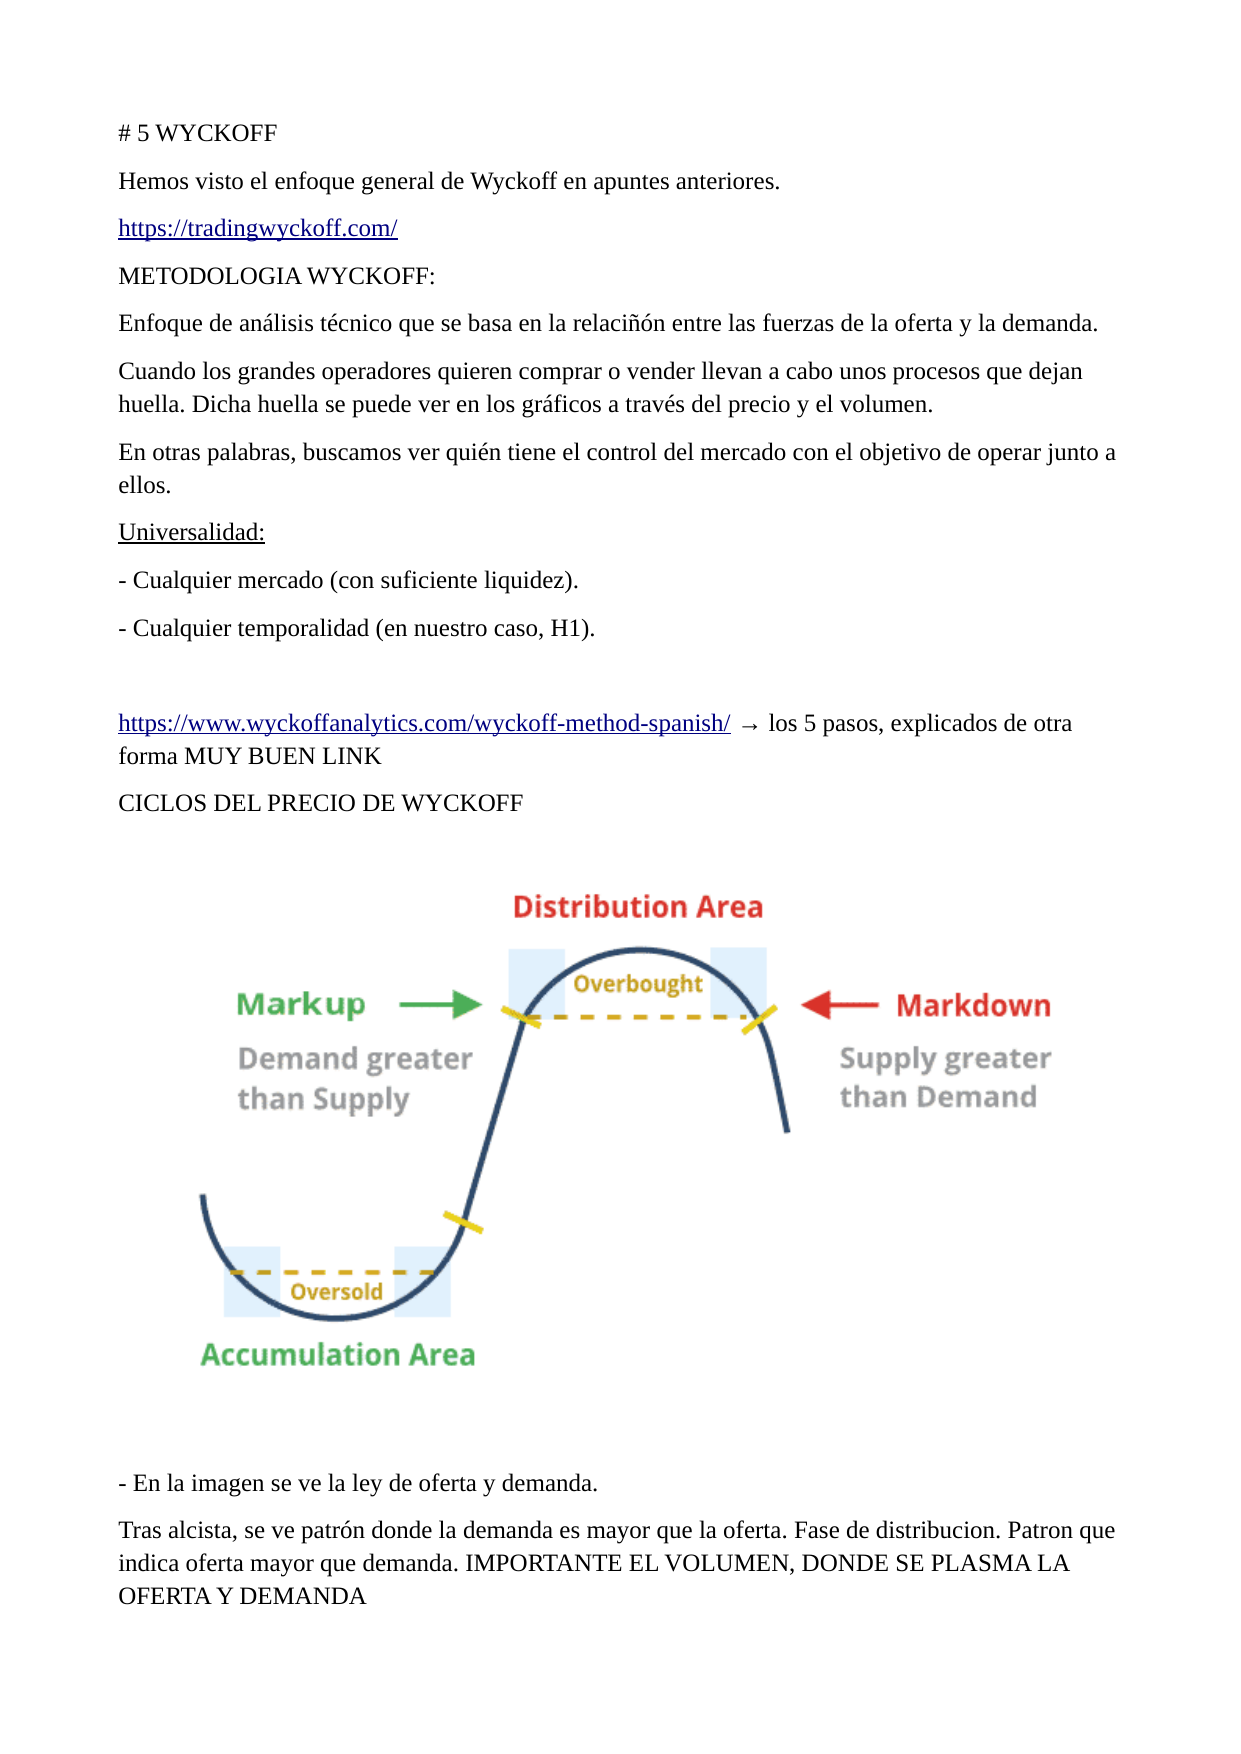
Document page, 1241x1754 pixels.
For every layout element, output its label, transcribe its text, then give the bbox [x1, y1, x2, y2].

text Universalidad: [118, 517, 1122, 546]
text Enfoque de análisis técnico que se basa en la relaciñón entre las fuerzas de la oferta y la demanda. [118, 308, 1122, 337]
text Cuando los grandes operadores quieren comprar o vender llevan a cabo unos procesos que dejan huella. Dicha huella se puede ver en los gráficos a través del precio y el volumen. [118, 356, 1122, 418]
text Hemos visto el enfoque general de Wyckoff en apuntes anteriores. [118, 166, 1122, 194]
text https://www.wyckoffanalytics.com/wyckoff-method-spanish/ → los 5 pasos, explicados de otra forma MUY BUEN LINK [118, 708, 1122, 769]
text METODOLOGIA WYCKOFF: [118, 261, 1122, 290]
picture [121, 836, 1119, 1416]
text - En la imagen se ve la ley de oferta y demanda. [118, 1468, 1122, 1496]
text Tras alcista, se ve patrón donde la demanda es mayor que la oferta. Fase de distribucion. Patron que indica oferta mayor que demanda. IMPORTANTE EL VOLUMEN, DONDE SE PLASMA LA OFERTA Y DEMANDA [118, 1515, 1122, 1610]
text CICLOS DEL PRECIO DE WYCKOFF [118, 788, 1122, 817]
text - Cualquier mercado (con suficiente liquidez). [118, 565, 1122, 594]
text En otras palabras, buscamos ver quién tiene el control del mercado con el objetivo de operar junto a ellos. [118, 437, 1122, 498]
text # 5 WYCKOFF [118, 118, 1122, 147]
text https://tradingwyckoff.com/ [118, 213, 1122, 242]
text - Cualquier temporalidad (en nuestro caso, H1). [118, 613, 1122, 641]
